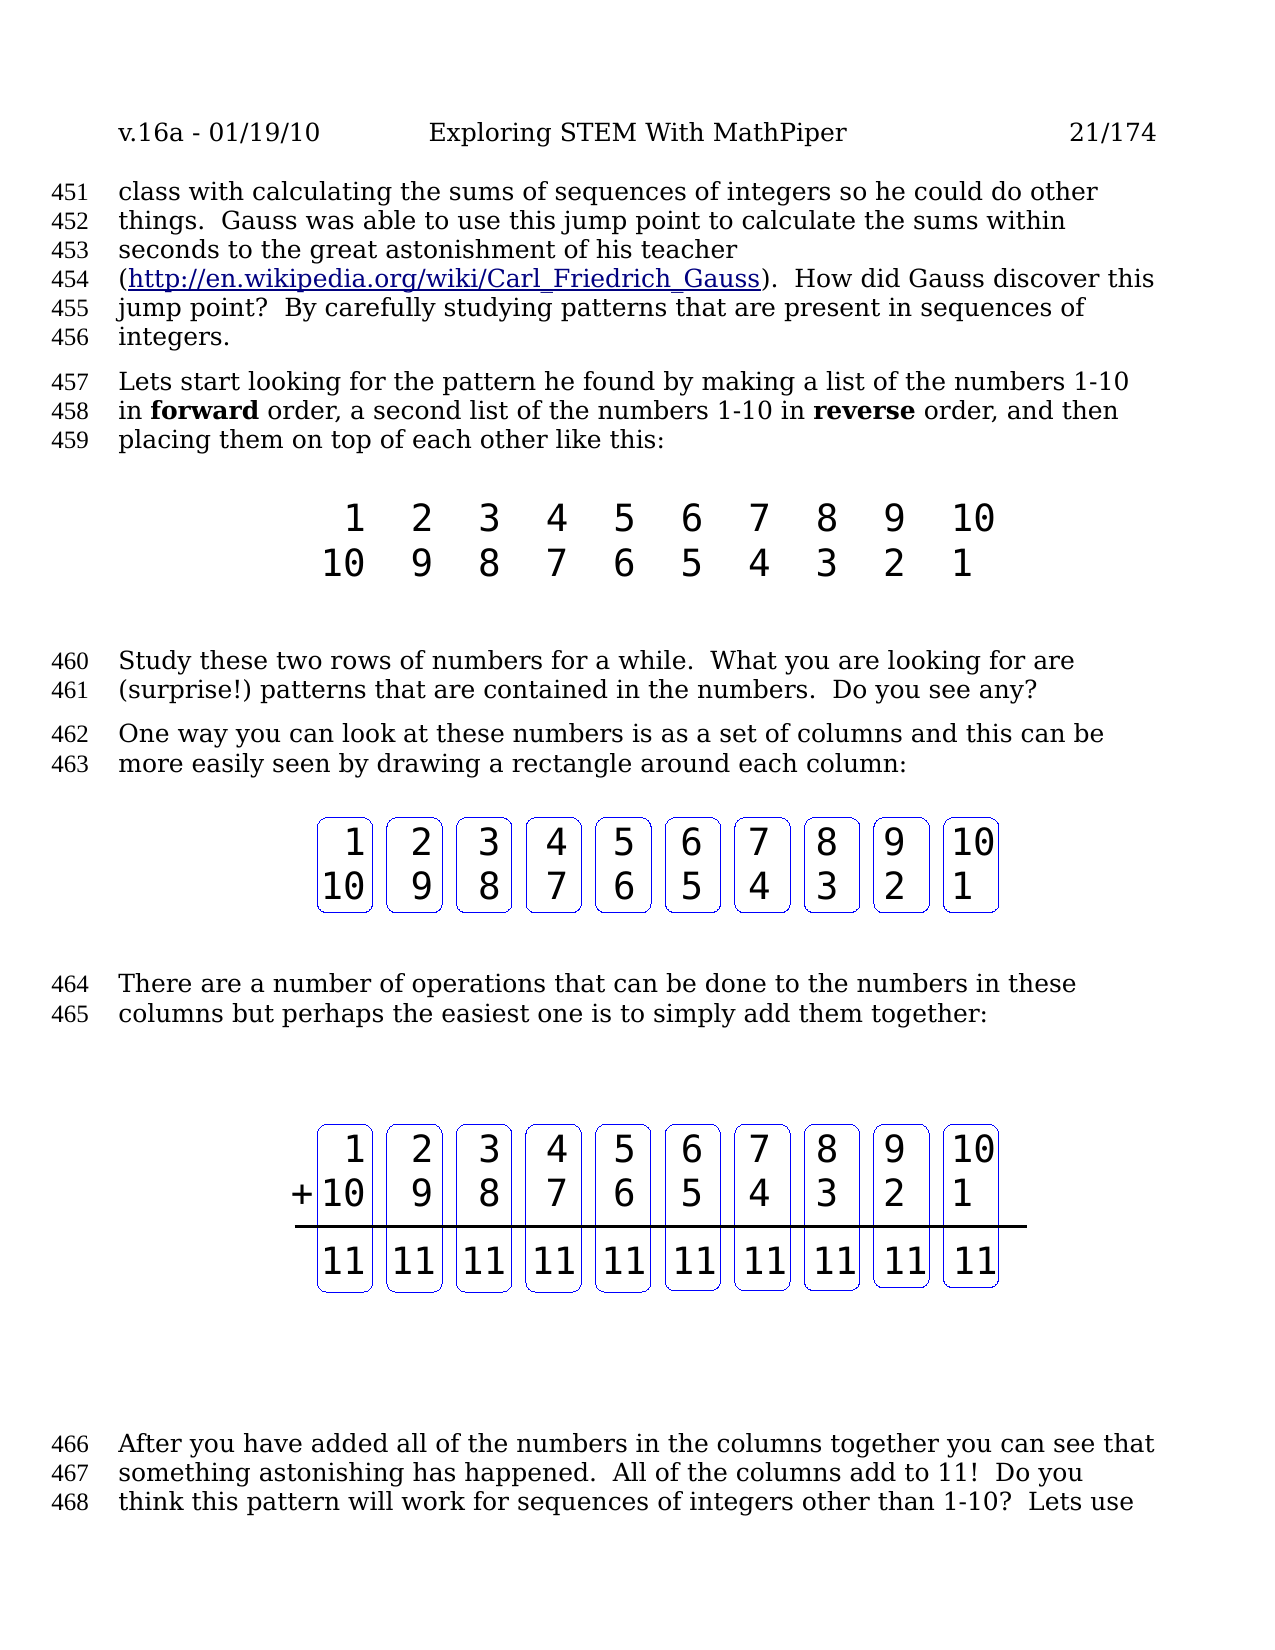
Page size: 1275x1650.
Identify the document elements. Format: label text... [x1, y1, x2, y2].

text After you have added all of the numbers in the columns together you can see that something astonishing has happened. All of the columns add to 11! Do you think this pattern will work for sequences of integers other than 1-10? Lets use [118, 1429, 1157, 1516]
text Lets start looking for the pattern he found by making a list of the numbers 1-10 in forward order, a second list of the numbers 1-10 in reverse order, and then placing them on top of each other like this: [118, 367, 1157, 454]
text There are a number of operations that can be done to the numbers in these columns but perhaps the easiest one is to simply add them together: [118, 969, 1157, 1028]
text One way you can look at these numbers is as a set of columns and this can be more easily seen by drawing a rectangle around each column: [118, 719, 1157, 778]
text class with calculating the sums of sequences of integers so he could do other things. Gauss was able to use this jump point to calculate the sums within seconds to the great astonishment of his teacher (http://en.wikipedia.org/wiki/Carl_Friedrich_Gauss). How did Gauss discover this jump point? By carefully studying patterns that are present in sequences of integers. [118, 177, 1157, 352]
text Study these two rows of numbers for a while. What you are looking for are (surprise!) patterns that are contained in the numbers. Do you see any? [118, 646, 1157, 704]
